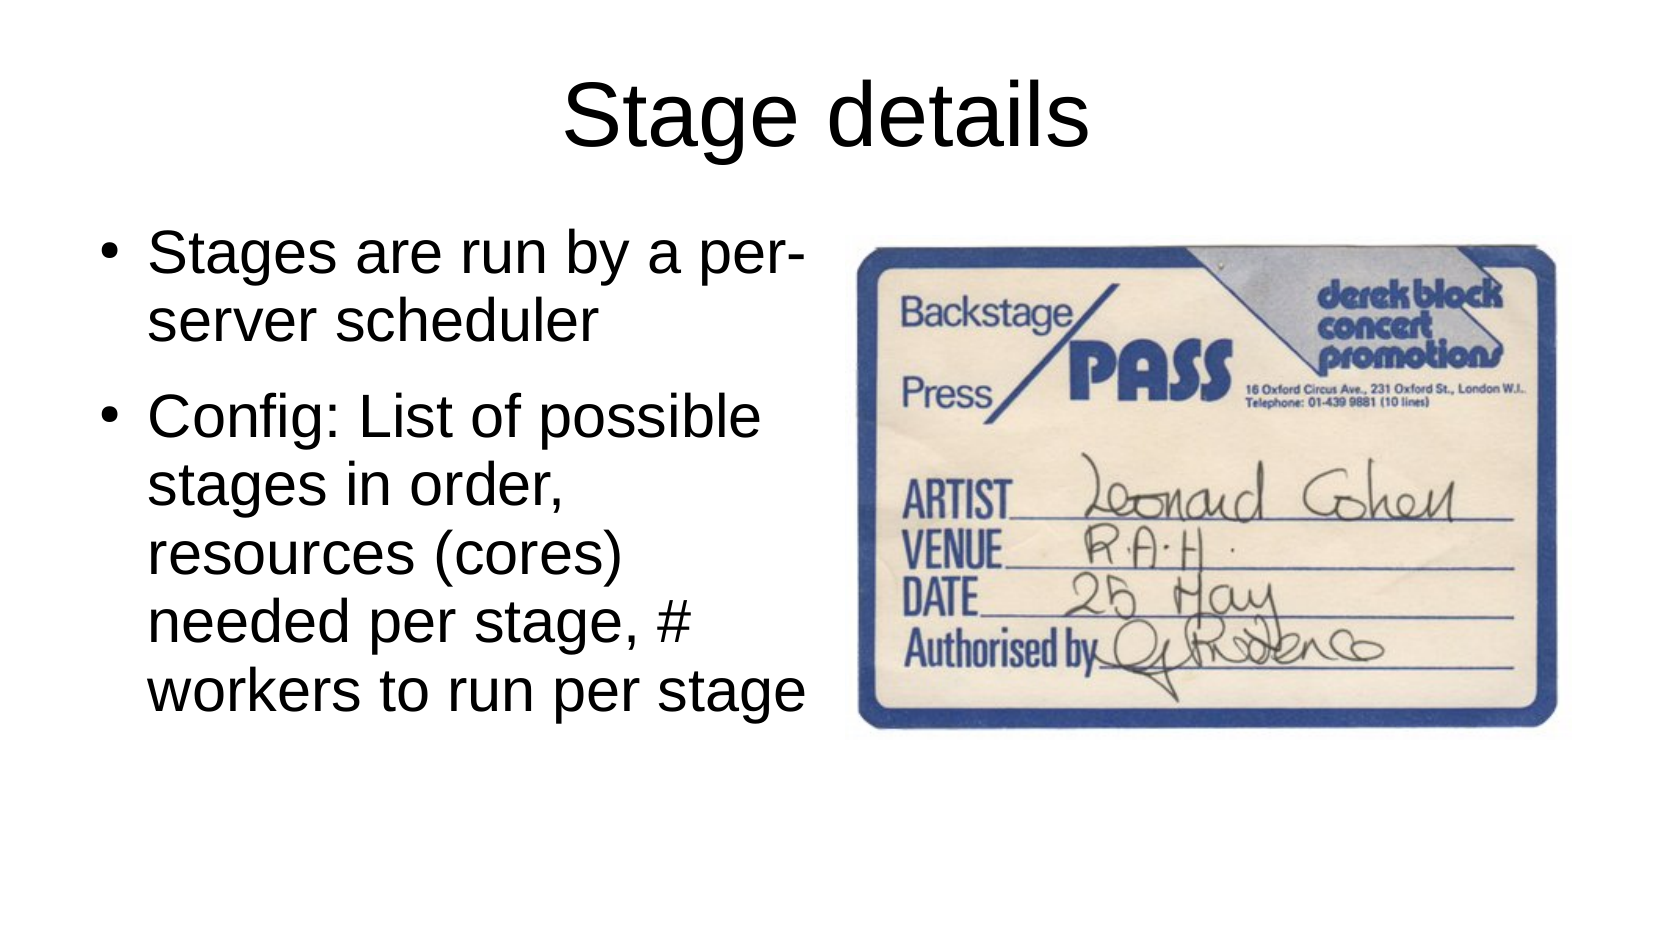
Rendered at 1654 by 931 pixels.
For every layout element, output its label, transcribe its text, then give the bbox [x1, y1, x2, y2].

title Stage details [82, 37, 1571, 193]
list Stages are run by a per-server scheduler Config: List of possible stages in order, resources (cores) needed per stage, # workers to run per stage [82, 217, 809, 758]
picture [845, 235, 1572, 740]
